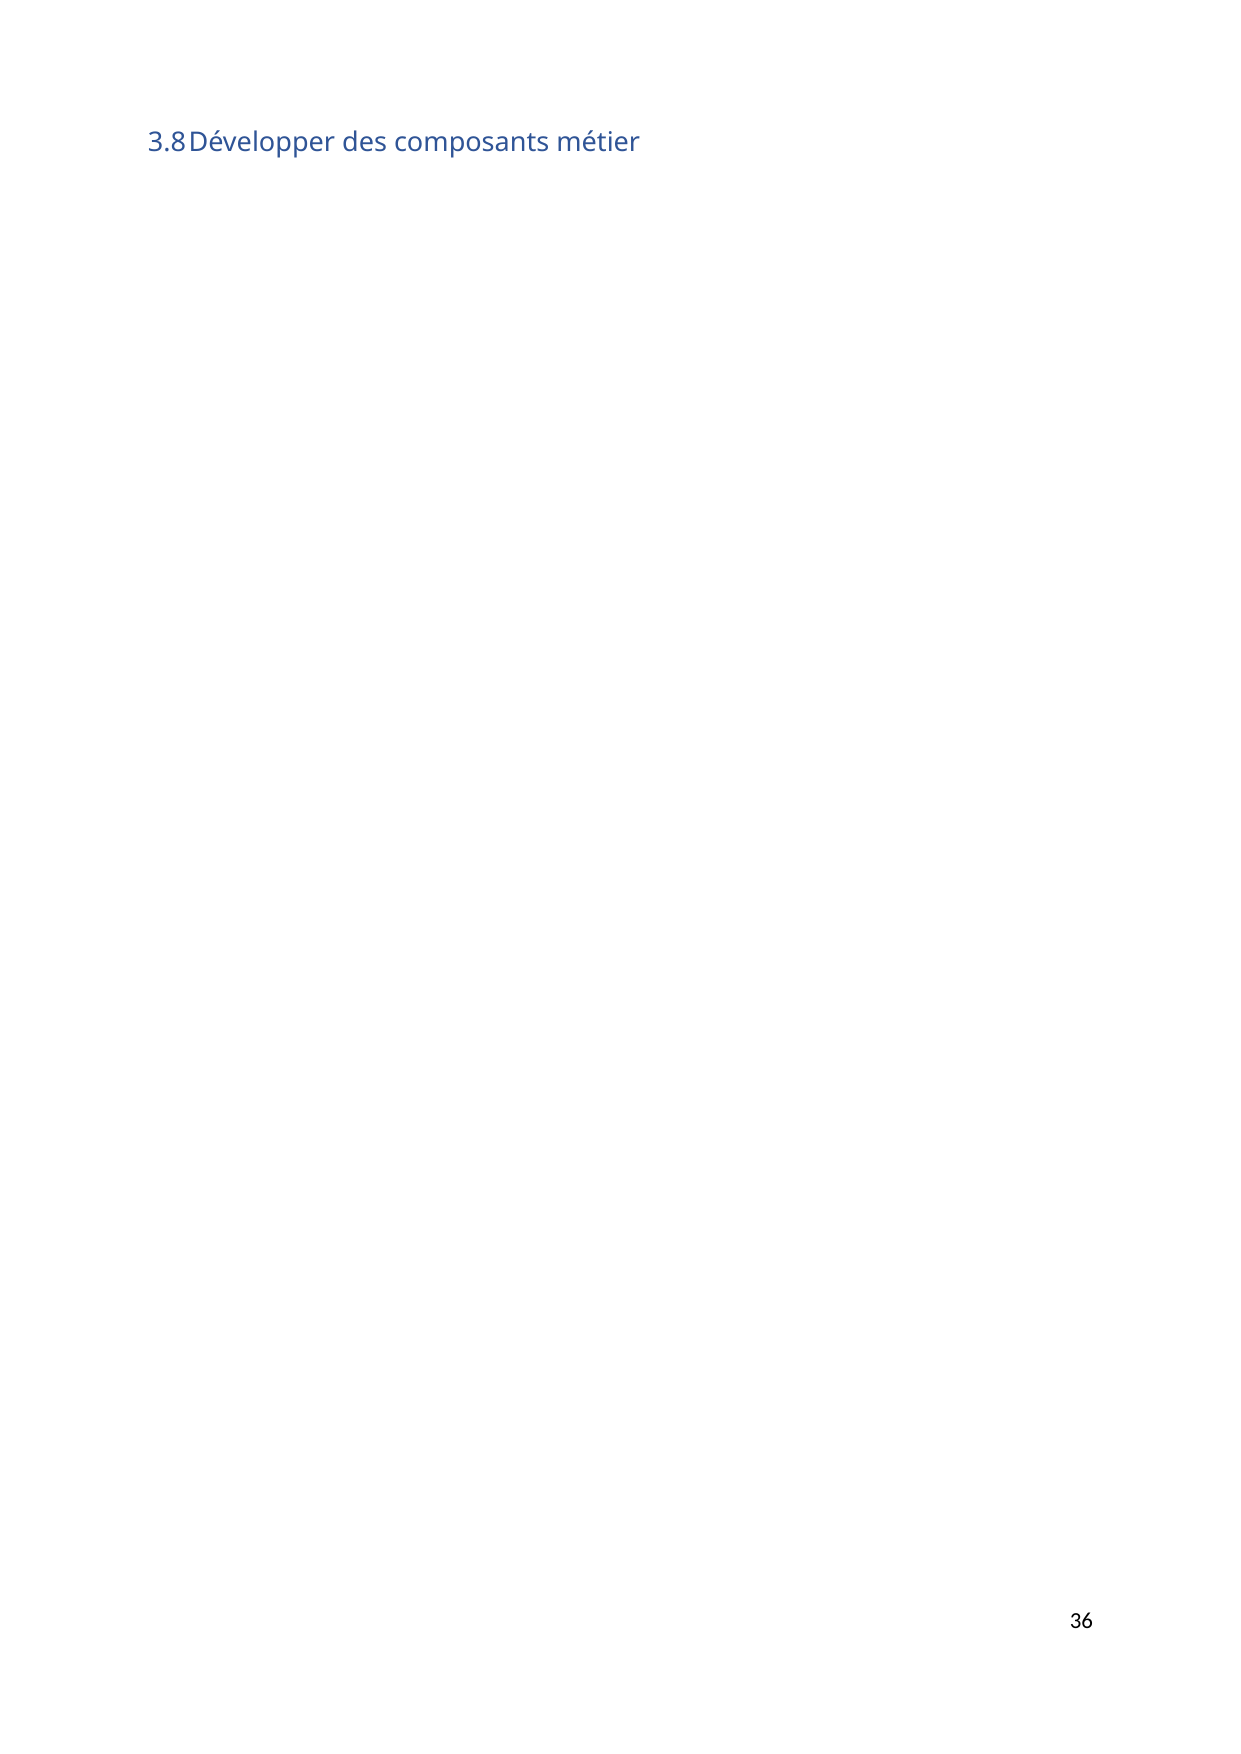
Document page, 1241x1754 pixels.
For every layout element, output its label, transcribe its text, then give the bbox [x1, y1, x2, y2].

list Développer des composants métier [148, 123, 1093, 159]
